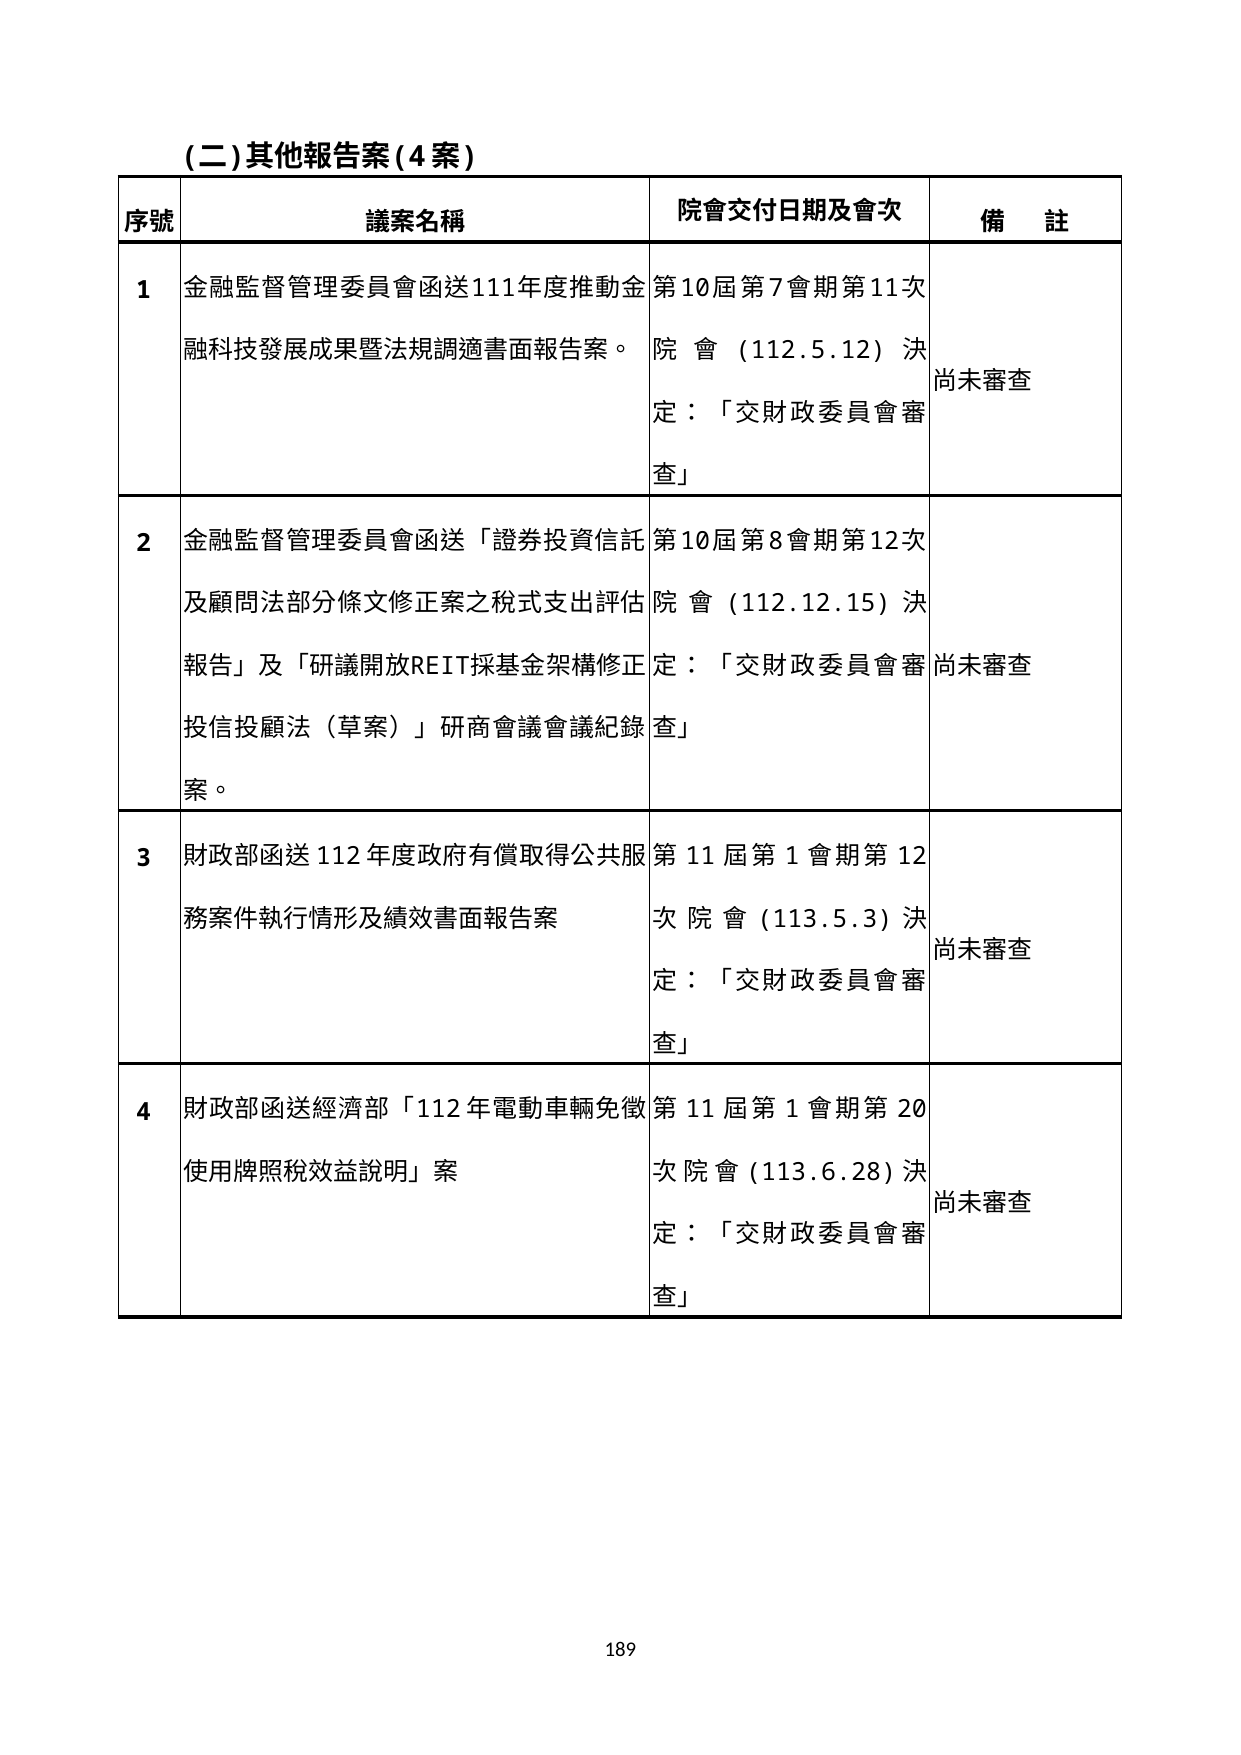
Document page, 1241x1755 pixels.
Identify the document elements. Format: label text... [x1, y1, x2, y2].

table_cell [119, 812, 180, 1062]
table_header 院會交付日期及會次 [650, 178, 929, 240]
table_cell 第10屆第7會期第11次院會(112.5.12)決定：「交財政委員會審查」 [650, 244, 929, 493]
table_cell 尚未審查 [930, 244, 1121, 493]
subtitle (二)其他報告案(4案) [181, 112, 1122, 175]
table_cell 尚未審查 [930, 1065, 1121, 1315]
table_cell 第10屆第8會期第12次院會(112.12.15)決定：「交財政委員會審查」 [650, 497, 929, 809]
table_cell 第11屆第1會期第12次院會(113.5.3)決定：「交財政委員會審查」 [650, 812, 929, 1062]
table_cell 尚未審查 [930, 497, 1121, 809]
table_cell 第11屆第1會期第20次院會(113.6.28)決定：「交財政委員會審查」 [650, 1065, 929, 1315]
table_cell [119, 497, 180, 809]
table_cell [119, 244, 180, 493]
table_cell [119, 1065, 180, 1315]
table_cell 財政部函送經濟部「112年電動車輛免徵使用牌照稅效益說明」案 [181, 1065, 649, 1315]
table_cell 金融監督管理委員會函送「證券投資信託及顧問法部分條文修正案之稅式支出評估報告」及「研議開放REIT採基金架構修正投信投顧法（草案）」研商會議會議紀錄案。 [181, 497, 649, 809]
table_header 序號 [119, 178, 180, 240]
table_cell 金融監督管理委員會函送111年度推動金融科技發展成果暨法規調適書面報告案。 [181, 244, 649, 493]
table_cell 尚未審查 [930, 812, 1121, 1062]
table_header 備 註 [930, 178, 1121, 240]
table_cell 財政部函送112年度政府有償取得公共服務案件執行情形及績效書面報告案 [181, 812, 649, 1062]
table_header 議案名稱 [181, 178, 649, 240]
